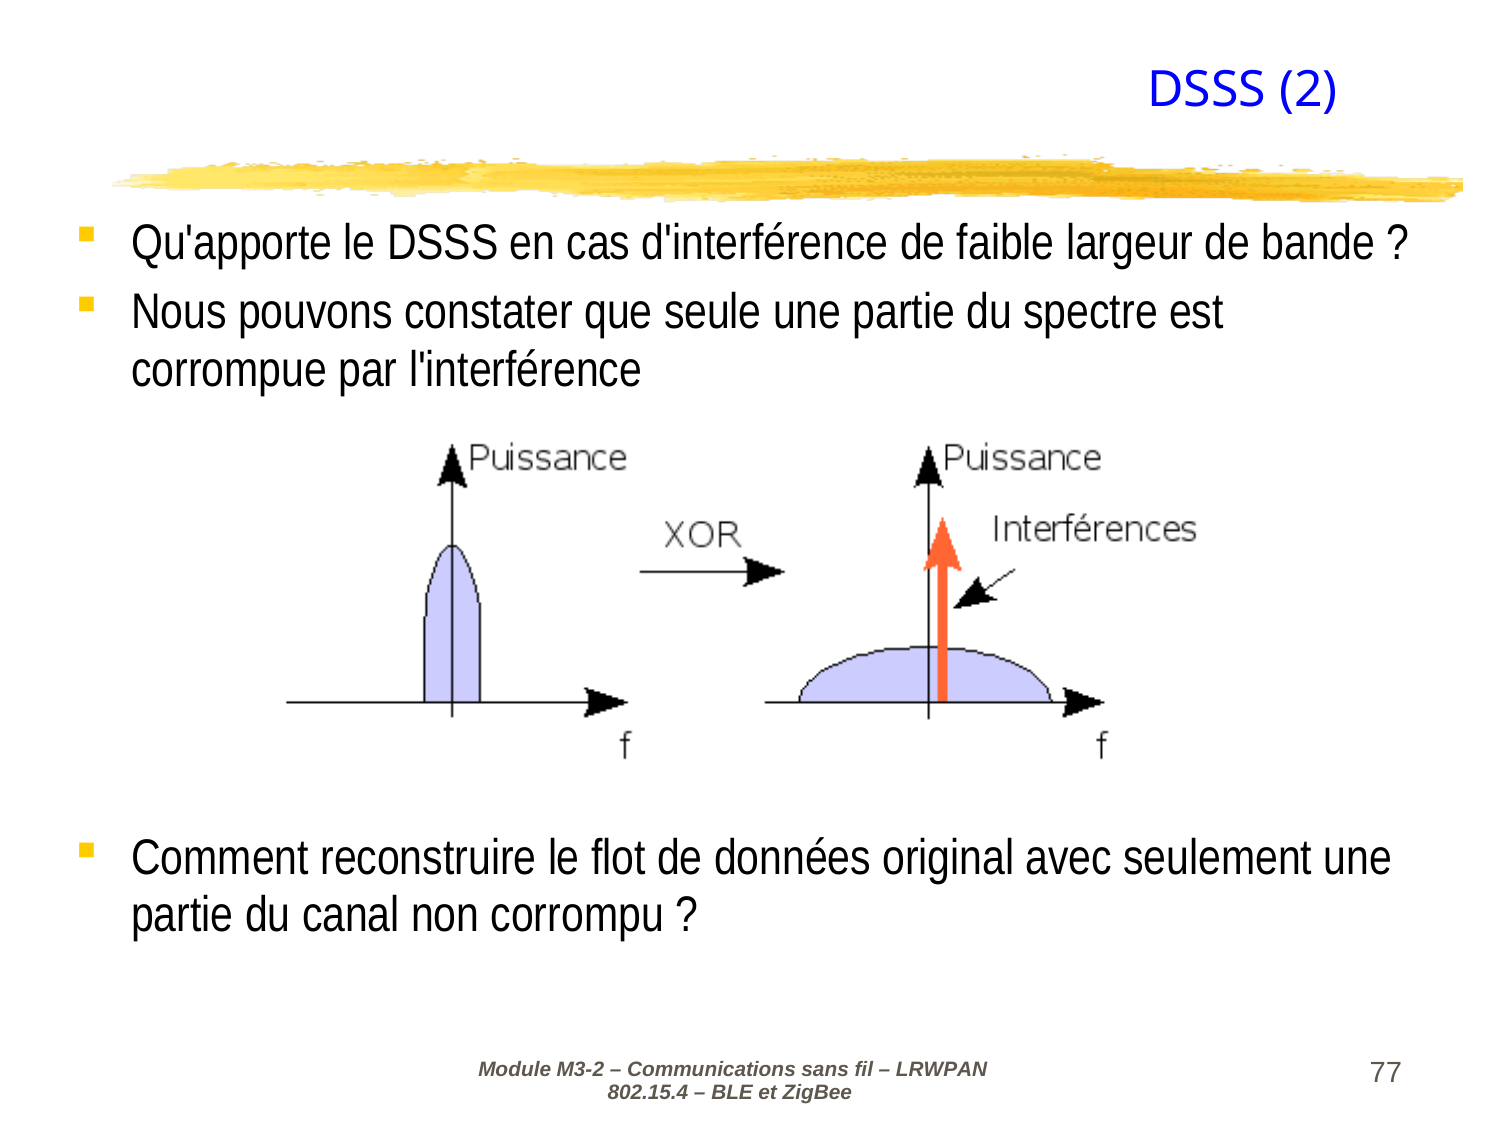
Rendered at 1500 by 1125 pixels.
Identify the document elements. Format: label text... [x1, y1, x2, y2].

list Qu'apporte le DSSS en cas d'interférence de faible largeur de bande ? Nous pouvons constater que seule une partie du spectre est corrompue par l'interférence Comment reconstruire le flot de données original avec seulement une partie du canal non corrompu ? [74, 212, 1417, 1026]
picture [112, 149, 1463, 213]
title DSSS (2) [62, 37, 1338, 138]
picture [263, 419, 1226, 783]
